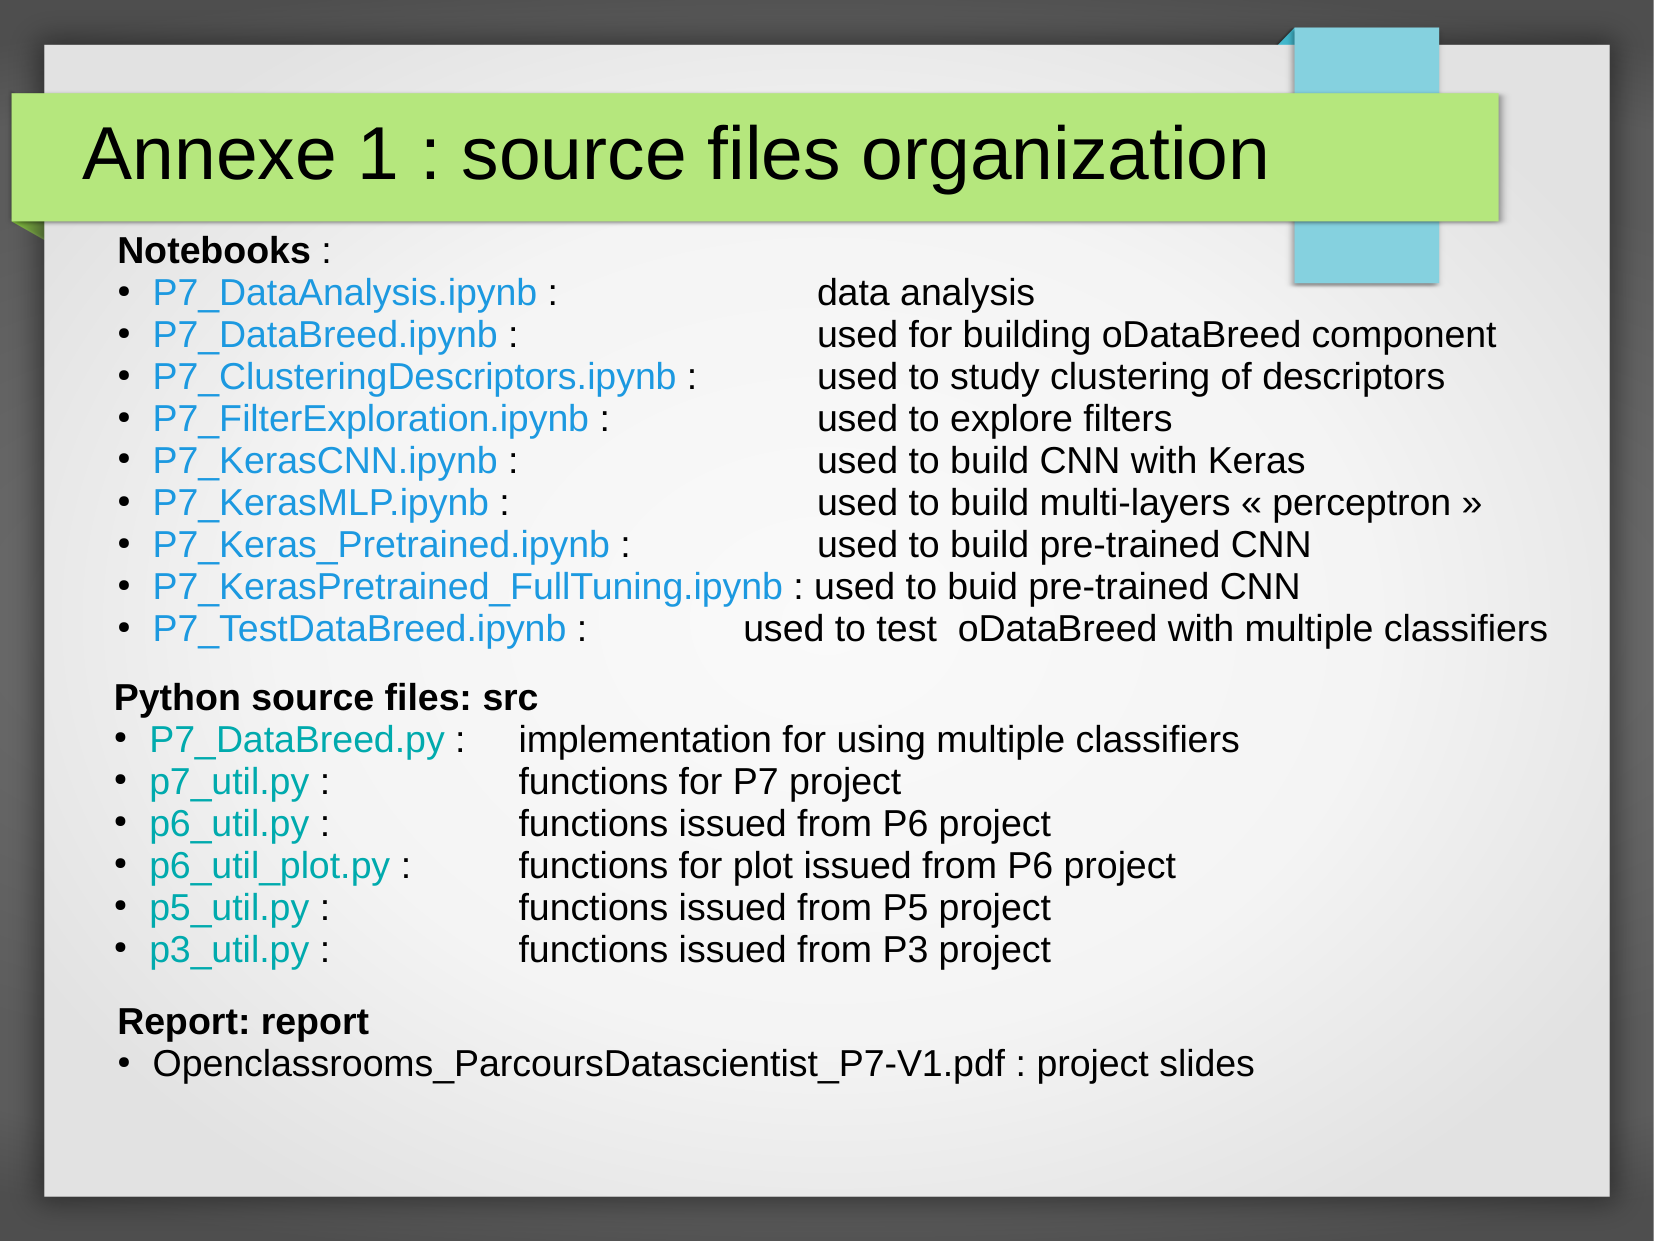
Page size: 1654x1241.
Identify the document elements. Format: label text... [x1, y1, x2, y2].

text_box Notebooks : P7_DataAnalysis.ipynb : data analysis P7_DataBreed.ipynb : used for building oDataBreed component P7_ClusteringDescriptors.ipynb : used to study clustering of descriptors P7_FilterExploration.ipynb : used to explore filters P7_KerasCNN.ipynb : used to build CNN with Keras P7_KerasMLP.ipynb : used to build multi-layers « perceptron » P7_Keras_Pretrained.ipynb : used to build pre-trained CNN P7_KerasPretrained_FullTuning.ipynb : used to buid pre-trained CNN P7_TestDataBreed.ipynb : used to test oDataBreed with multiple classifiers [102, 221, 1564, 657]
picture [0, 0, 1654, 1241]
text_box Report: report Openclassrooms_ParcoursDatascientist_P7-V1.pdf : project slides [102, 972, 1271, 1156]
title Annexe 1 : source files organization [82, 69, 1371, 238]
text_box Python source files: src P7_DataBreed.py : implementation for using multiple classifiers p7_util.py : functions for P7 project p6_util.py : functions issued from P6 project p6_util_plot.py : functions for plot issued from P6 project p5_util.py : functions issued from P5 project p3_util.py : functions issued from P3 project [99, 668, 1255, 978]
